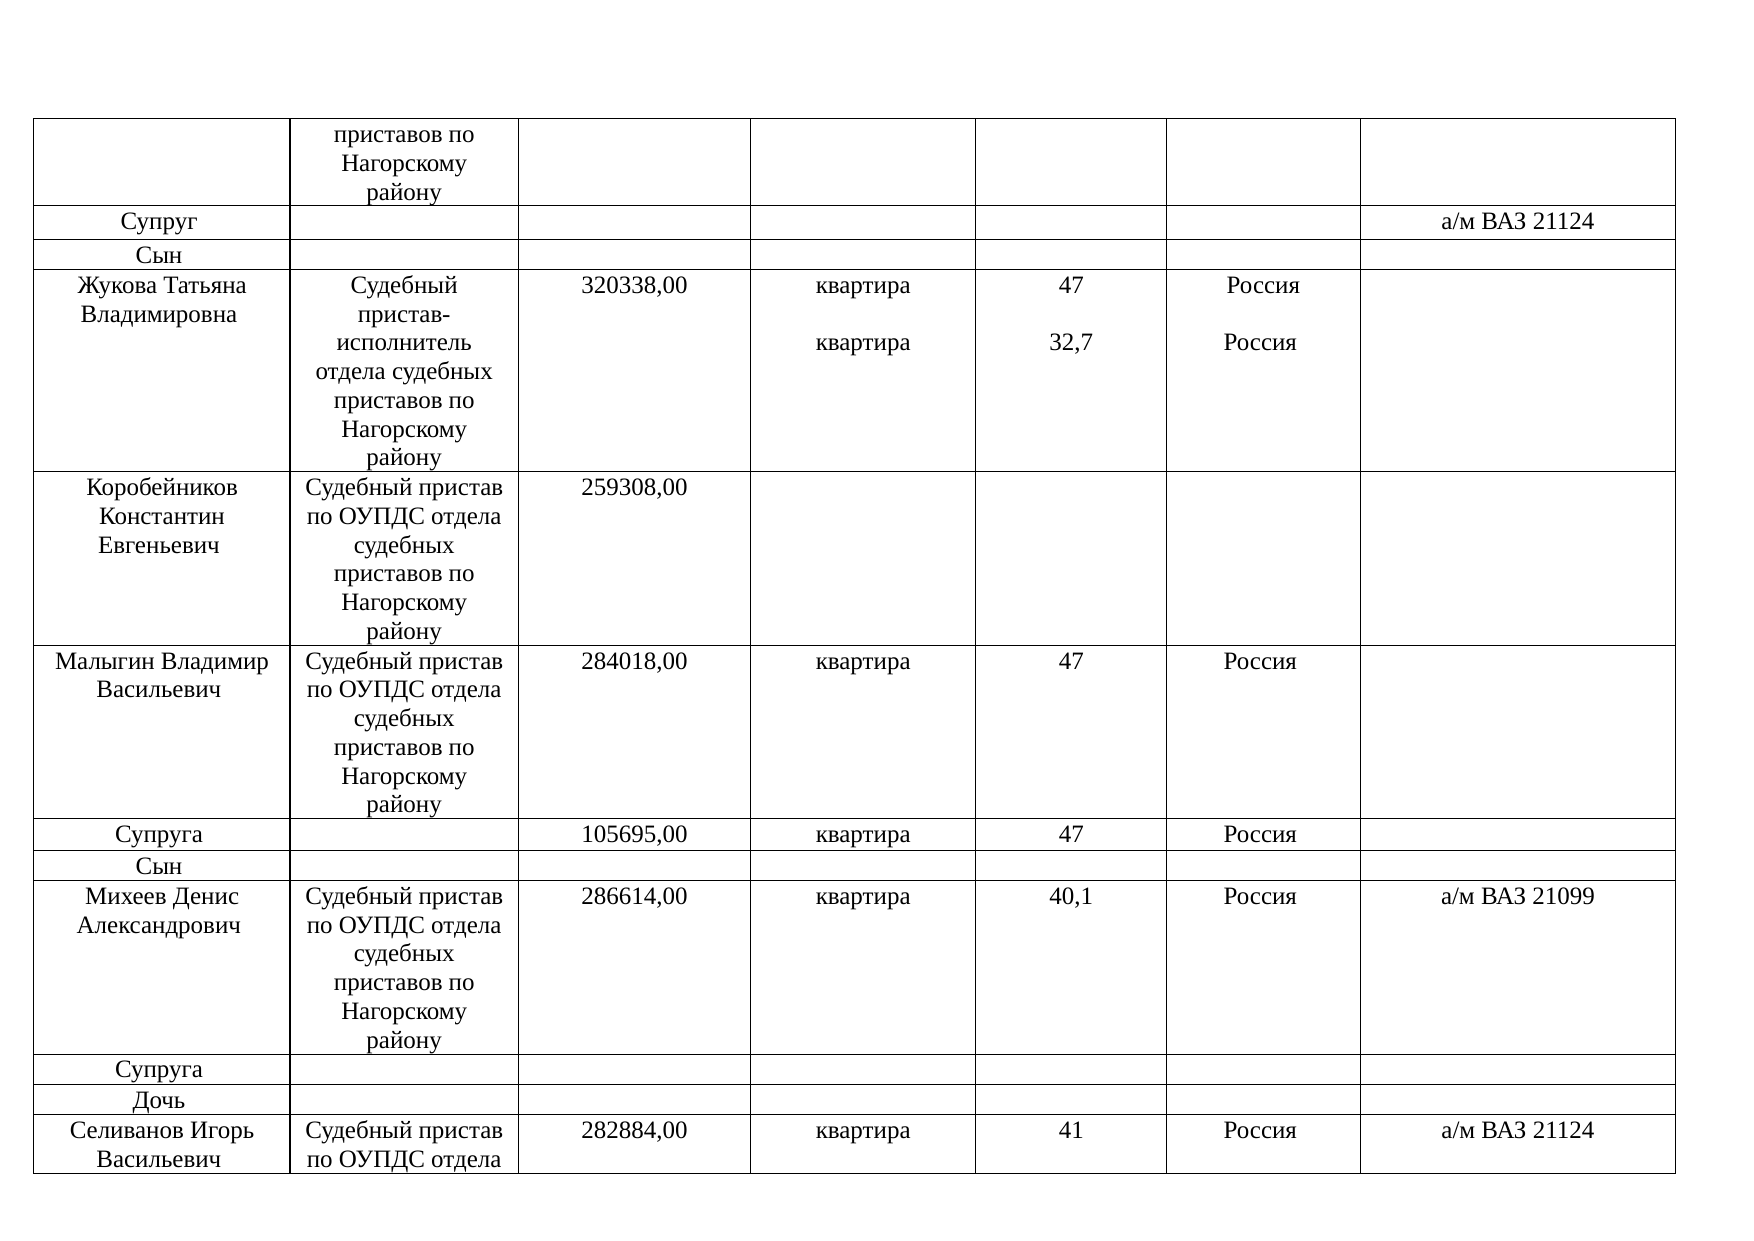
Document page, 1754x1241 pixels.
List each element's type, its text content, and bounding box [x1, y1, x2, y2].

table_cell [1361, 851, 1675, 880]
table_cell Судебный пристав по ОУПДС отдела [291, 1115, 518, 1173]
table_cell Михеев Денис Александрович [34, 881, 289, 1053]
table_cell [519, 119, 750, 205]
table_cell [1167, 472, 1360, 645]
table_cell [1361, 646, 1675, 818]
table_cell 282884,00 [519, 1115, 750, 1173]
table_cell 320338,00 [519, 270, 750, 471]
table_cell [1676, 205, 1680, 239]
table_cell квартира [751, 881, 975, 1053]
table_cell а/м ВАЗ 21124 [1361, 1115, 1675, 1173]
table_cell [1676, 1114, 1680, 1173]
table_cell [29, 118, 33, 205]
table_cell [1680, 269, 1686, 471]
table_cell Судебный пристав по ОУПДС отдела судебных приставов по Нагорскому району [291, 472, 518, 645]
table_cell [291, 1055, 518, 1084]
table_cell [291, 240, 518, 269]
table_cell [1680, 850, 1686, 880]
table_cell [1680, 118, 1686, 205]
table_cell Супруг [34, 206, 289, 239]
table_cell Россия [1167, 646, 1360, 818]
table_cell [1361, 1055, 1675, 1084]
table_cell Селиванов Игорь Васильевич [34, 1115, 289, 1173]
table_cell [1676, 818, 1680, 850]
table_cell [1680, 205, 1686, 239]
table_cell [1361, 819, 1675, 850]
table_cell квартира [751, 1115, 975, 1173]
table_cell Сын [34, 240, 289, 269]
table_cell [1361, 270, 1675, 471]
table_cell 47 [976, 646, 1166, 818]
table_cell [976, 472, 1166, 645]
table_cell Россия Россия [1167, 270, 1360, 471]
table_cell [1361, 119, 1675, 205]
table_cell [751, 472, 975, 645]
table_cell [34, 119, 289, 205]
table_cell [1680, 471, 1686, 645]
table_cell 286614,00 [519, 881, 750, 1053]
table_cell Судебный пристав-исполнитель отдела судебных приставов по Нагорскому району [291, 270, 518, 471]
table_cell [976, 119, 1166, 205]
table_cell а/м ВАЗ 21124 [1361, 206, 1675, 239]
table_cell [29, 269, 33, 471]
table_cell [1676, 880, 1680, 1053]
table_cell Россия [1167, 1115, 1360, 1173]
table_cell [976, 1085, 1166, 1114]
table_cell [976, 851, 1166, 880]
table_cell Судебный пристав по ОУПДС отдела судебных приставов по Нагорскому району [291, 881, 518, 1053]
table_cell Супруга [34, 1055, 289, 1084]
table_cell квартира [751, 646, 975, 818]
table_cell 47 [976, 819, 1166, 850]
table_cell [751, 851, 975, 880]
table_cell а/м ВАЗ 21099 [1361, 881, 1675, 1053]
table_cell [1680, 645, 1686, 818]
table_cell [1361, 472, 1675, 645]
table_cell [29, 471, 33, 645]
table_cell [519, 1085, 750, 1114]
table_cell [1676, 1084, 1680, 1114]
table_cell [291, 819, 518, 850]
table_cell [1676, 269, 1680, 471]
table_cell [1167, 240, 1360, 269]
table_cell [751, 1085, 975, 1114]
table_cell [519, 1055, 750, 1084]
table_cell [519, 240, 750, 269]
table_cell [1680, 1054, 1686, 1084]
table_cell [1676, 471, 1680, 645]
table_cell [1676, 118, 1680, 205]
table_cell [1167, 851, 1360, 880]
table_cell квартира [751, 819, 975, 850]
table_cell 284018,00 [519, 646, 750, 818]
table_cell [1680, 239, 1686, 269]
table_cell [29, 205, 33, 239]
table_cell приставов по Нагорскому району [291, 119, 518, 205]
table_cell 41 [976, 1115, 1166, 1173]
table_cell 105695,00 [519, 819, 750, 850]
table_cell 259308,00 [519, 472, 750, 645]
table_cell [751, 1055, 975, 1084]
table_cell Россия [1167, 819, 1360, 850]
table_cell [29, 239, 33, 269]
table_cell [29, 818, 33, 850]
table_cell [1676, 645, 1680, 818]
table_cell [976, 206, 1166, 239]
table_cell [291, 851, 518, 880]
table_cell Россия [1167, 881, 1360, 1053]
table_cell [751, 206, 975, 239]
table_cell Жукова Татьяна Владимировна [34, 270, 289, 471]
table_cell [1680, 818, 1686, 850]
table_cell 47 32,7 [976, 270, 1166, 471]
table_cell [1167, 119, 1360, 205]
table_cell Сын [34, 851, 289, 880]
table_cell [1676, 239, 1680, 269]
table_cell Дочь [34, 1085, 289, 1114]
table_cell [29, 1054, 33, 1084]
table_cell Судебный пристав по ОУПДС отдела судебных приставов по Нагорскому району [291, 646, 518, 818]
table_cell [519, 206, 750, 239]
table_cell [976, 1055, 1166, 1084]
table_cell 40,1 [976, 881, 1166, 1053]
table_cell [519, 851, 750, 880]
table_cell Супруга [34, 819, 289, 850]
table_cell [1680, 1114, 1686, 1173]
table_cell [291, 1085, 518, 1114]
table_cell [1167, 1055, 1360, 1084]
table_cell [1676, 1054, 1680, 1084]
table_cell [1361, 240, 1675, 269]
table_cell [1361, 1085, 1675, 1114]
table_cell [1167, 206, 1360, 239]
table_cell [29, 1084, 33, 1114]
table_cell Малыгин Владимир Васильевич [34, 646, 289, 818]
table_cell [1680, 880, 1686, 1053]
table_cell [29, 850, 33, 880]
table_cell [1167, 1085, 1360, 1114]
table_cell [29, 1114, 33, 1173]
table_cell квартира квартира [751, 270, 975, 471]
table_cell [1680, 1084, 1686, 1114]
table_cell [29, 645, 33, 818]
table_cell [751, 240, 975, 269]
table_cell [751, 119, 975, 205]
table_cell [291, 206, 518, 239]
table_cell [1676, 850, 1680, 880]
table_cell [976, 240, 1166, 269]
table_cell Коробейников Константин Евгеньевич [34, 472, 289, 645]
table_cell [29, 880, 33, 1053]
